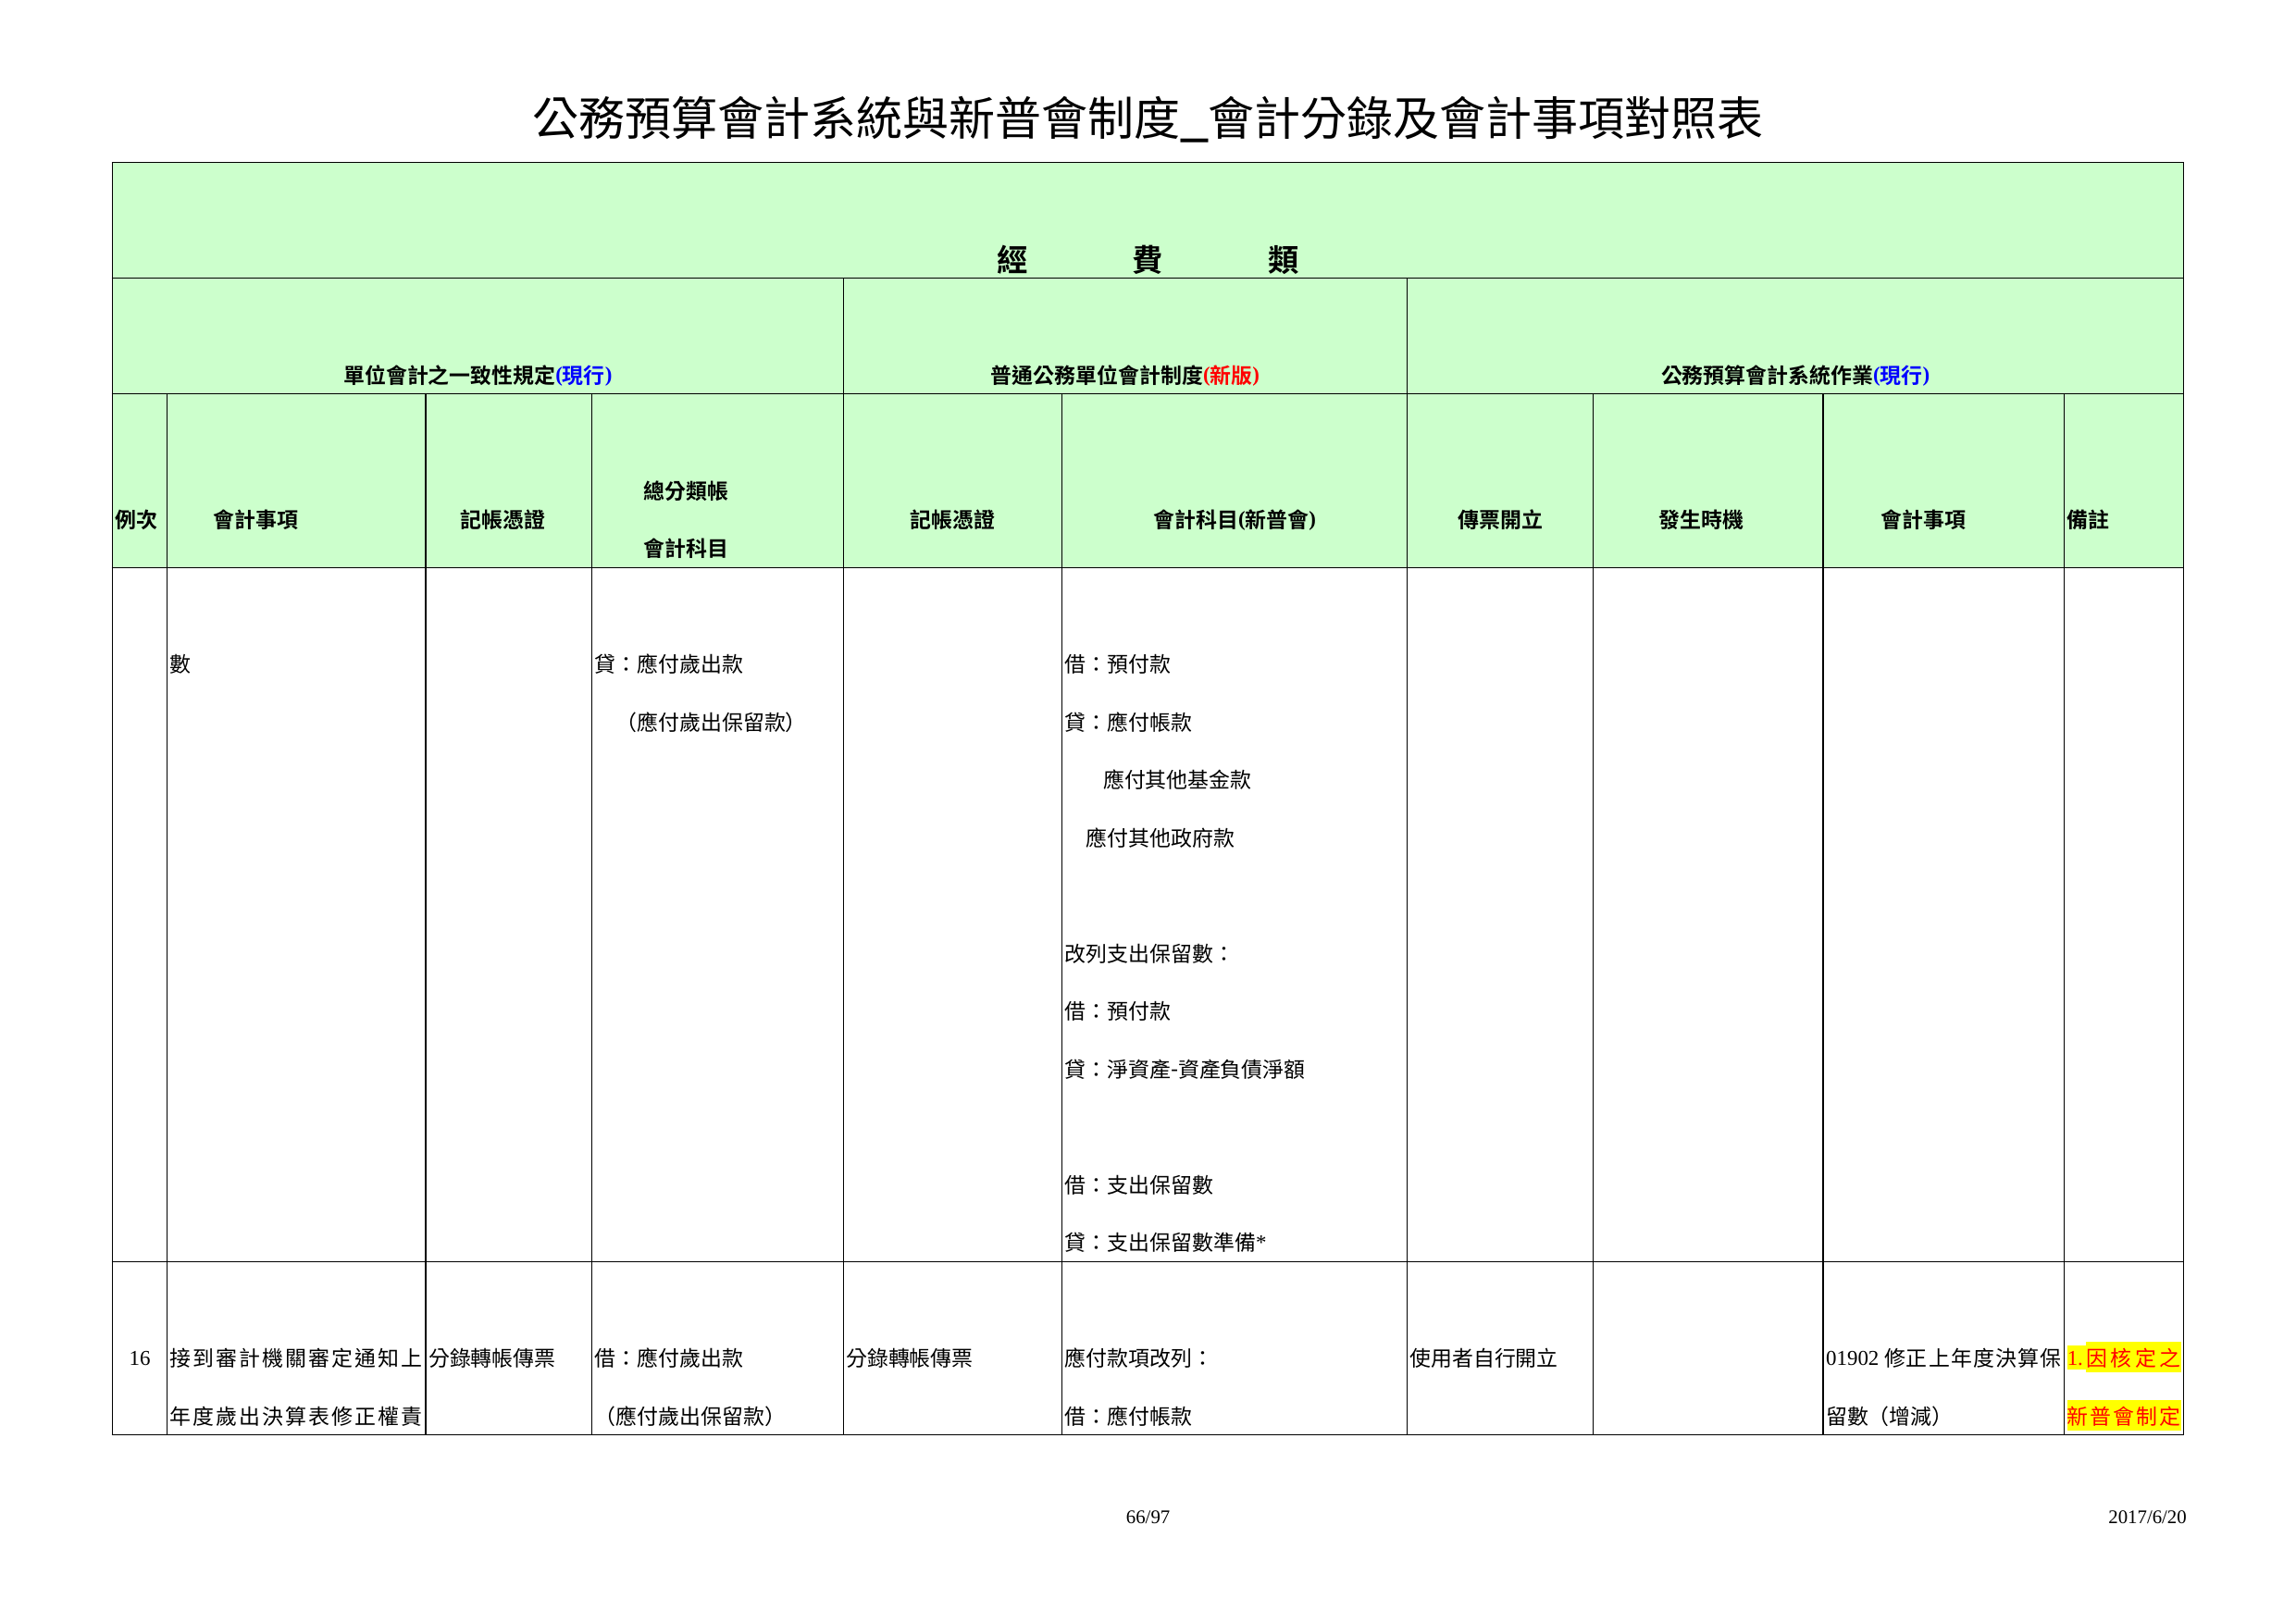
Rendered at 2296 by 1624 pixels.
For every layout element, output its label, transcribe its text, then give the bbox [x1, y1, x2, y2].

table_cell 借：應付歲出款 （應付歲出保留款） [592, 1262, 843, 1434]
table_cell 例次 [113, 394, 167, 567]
table_cell 總分類帳 會計科目 [592, 394, 843, 567]
table_cell 1.因核定之新普會制定 [2065, 1262, 2183, 1434]
table_cell [1824, 568, 2064, 1261]
table_cell 分錄轉帳傳票 [427, 1262, 591, 1434]
table_cell [427, 568, 591, 1261]
table_cell 16 [113, 1262, 167, 1434]
table_cell [1594, 1262, 1822, 1434]
table_cell 數 [168, 568, 425, 1261]
table_cell 發生時機 [1594, 394, 1822, 567]
table_cell [113, 568, 167, 1261]
table_cell 會計事項 [1824, 394, 2064, 567]
table_cell 會計事項 [168, 394, 425, 567]
table_cell 分錄轉帳傳票 [844, 1262, 1061, 1434]
table_cell [2065, 568, 2183, 1261]
table_cell 記帳憑證 [427, 394, 591, 567]
table_header 經 費 類 [113, 163, 2183, 278]
table_cell 應付款項改列： 借：應付帳款 [1062, 1262, 1407, 1434]
table_cell 公務預算會計系統作業(現行) [1408, 279, 2183, 393]
table_cell [1594, 568, 1822, 1261]
table_cell [844, 568, 1061, 1261]
table_cell 使用者自行開立 [1408, 1262, 1593, 1434]
table_cell [1408, 568, 1593, 1261]
table_cell 備註 [2065, 394, 2183, 567]
table_cell 單位會計之一致性規定(現行) [113, 279, 843, 393]
table_cell 普通公務單位會計制度(新版) [844, 279, 1407, 393]
table_cell 貸：應付歲出款 （應付歲出保留款） [592, 568, 843, 1261]
table_cell 傳票開立 [1408, 394, 1593, 567]
table_cell 會計科目(新普會) [1062, 394, 1407, 567]
table_cell 記帳憑證 [844, 394, 1061, 567]
table_cell 借：預付款 貸：應付帳款 應付其他基金款 應付其他政府款 改列支出保留數： 借：預付款 貸：淨資產-資產負債淨額 借：支出保留數 貸：支出保留數準備* [1062, 568, 1407, 1261]
table_cell 接到審計機關審定通知上年度歲出決算表修正權責 [168, 1262, 425, 1434]
table_cell 01902修正上年度決算保留數（增減） [1824, 1262, 2064, 1434]
